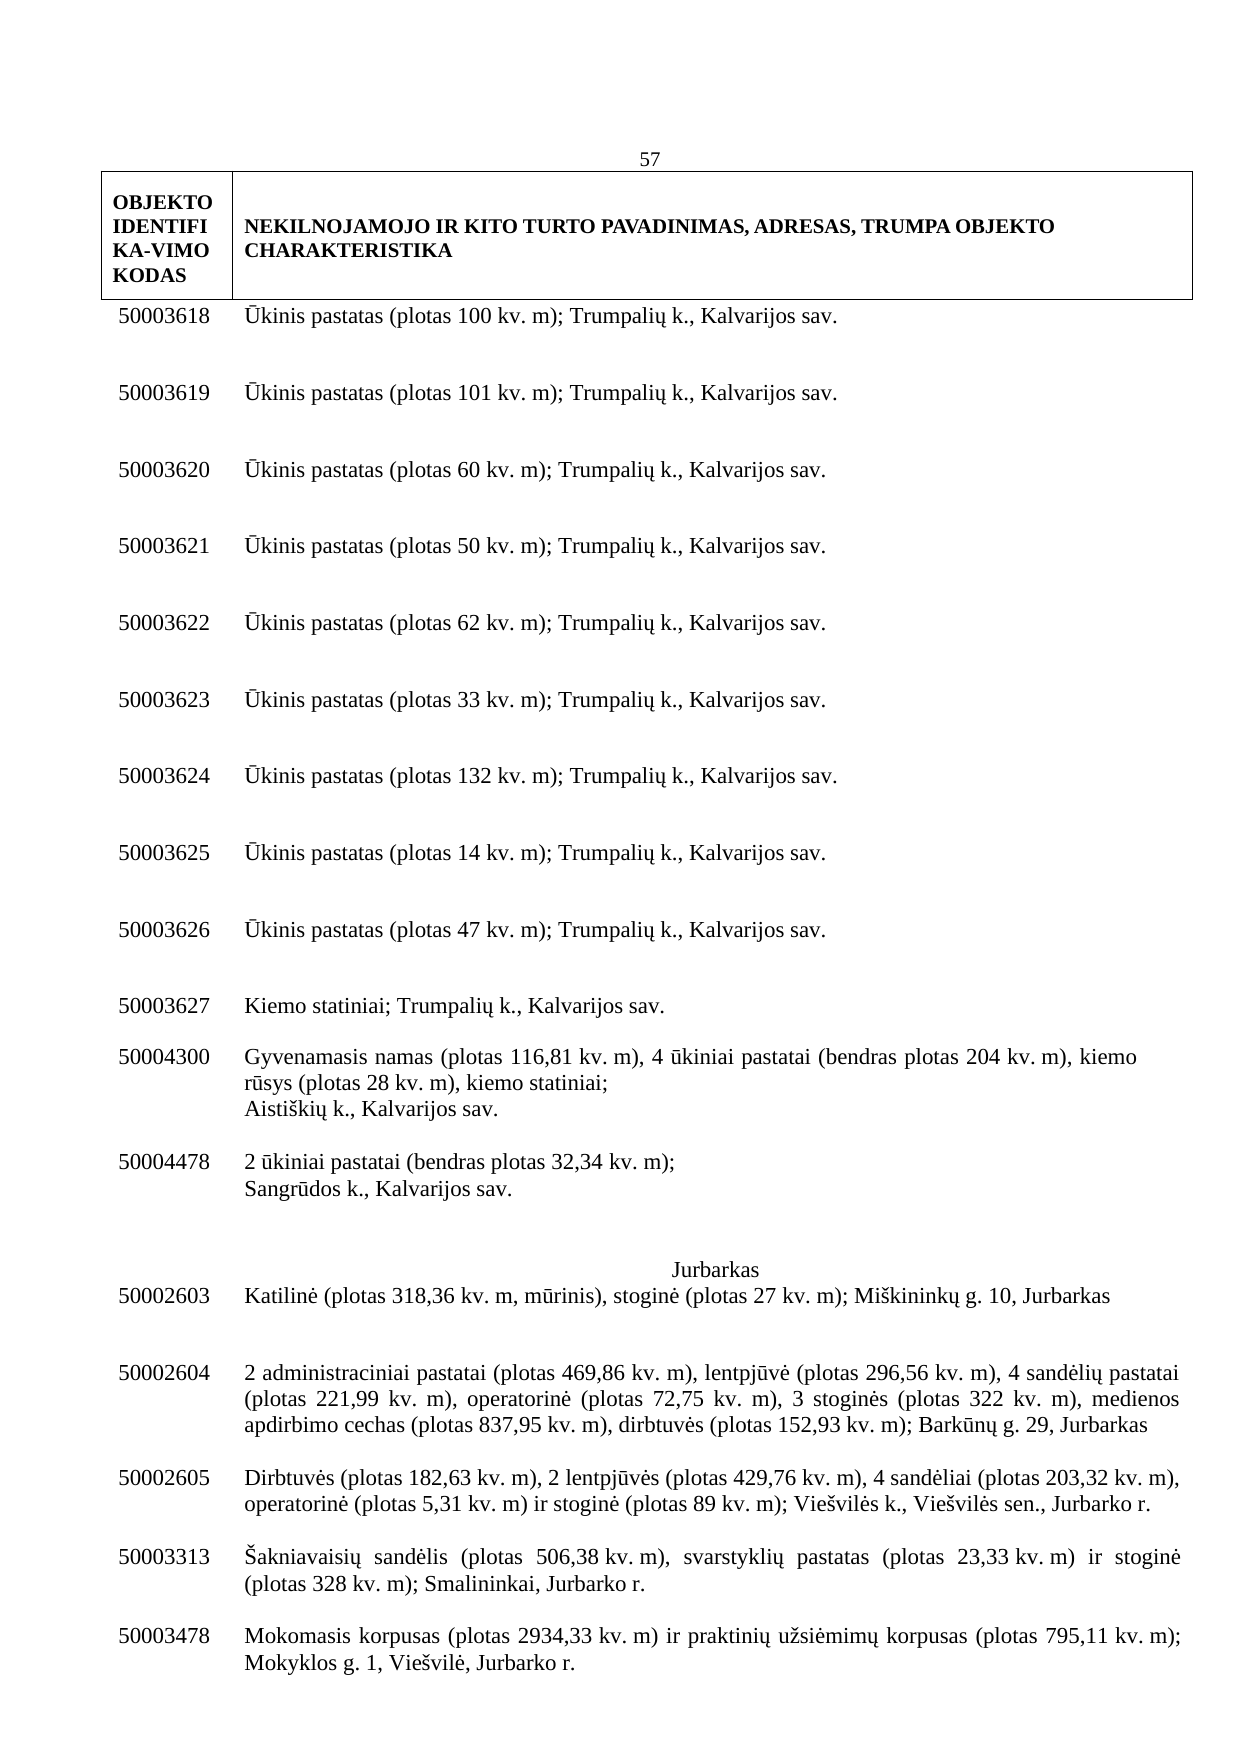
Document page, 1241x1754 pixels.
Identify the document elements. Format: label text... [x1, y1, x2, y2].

table_cell [101, 1227, 1198, 1254]
table_cell [1193, 993, 1198, 1043]
table_cell [101, 430, 1198, 456]
table_cell 50003624 [101, 763, 233, 813]
table_cell [101, 1675, 1198, 1701]
table_cell 50003620 [101, 456, 233, 506]
table_cell Gyvenamasis namas (plotas 116,81 kv. m), 4 ūkiniai pastatai (bendras plotas 204 kv. m), kiemo rūsys (plotas 28 kv. m), kiemo statiniai; Aistiškių k., Kalvarijos sav. [233, 1043, 1148, 1122]
table_cell 50002603 [101, 1282, 233, 1332]
table_cell Mokomasis korpusas (plotas 2934,33 kv. m) ir praktinių užsiėmimų korpusas (plotas 795,11 kv. m); Mokyklos g. 1, Viešvilė, Jurbarko r. [233, 1622, 1192, 1675]
table_cell [1193, 916, 1198, 966]
table_cell 50003622 [101, 609, 233, 659]
table_cell Ūkinis pastatas (plotas 14 kv. m); Trumpalių k., Kalvarijos sav. [233, 839, 1192, 889]
table_cell Ūkinis pastatas (plotas 47 kv. m); Trumpalių k., Kalvarijos sav. [233, 916, 1192, 966]
table_cell Ūkinis pastatas (plotas 100 kv. m); Trumpalių k., Kalvarijos sav. [233, 303, 1192, 353]
table_cell [101, 736, 1198, 762]
table_cell [1193, 763, 1198, 813]
table_cell [101, 660, 1198, 686]
table_cell [1193, 303, 1198, 353]
table_cell Ūkinis pastatas (plotas 101 kv. m); Trumpalių k., Kalvarijos sav. [233, 379, 1192, 429]
table_cell 50003619 [101, 379, 233, 429]
table_cell [1193, 1148, 1198, 1201]
table_cell 50003478 [101, 1622, 233, 1675]
table_cell [1193, 379, 1198, 429]
table_cell [101, 890, 1198, 916]
table_cell [1148, 1148, 1192, 1201]
table_cell 2 administraciniai pastatai (plotas 469,86 kv. m), lentpjūvė (plotas 296,56 kv. m), 4 sandėlių pastatai (plotas 221,99 kv. m), operatorinė (plotas 72,75 kv. m), 3 stoginės (plotas 322 kv. m), medienos apdirbimo cechas (plotas 837,95 kv. m), dirbtuvės (plotas 152,93 kv. m); Barkūnų g. 29, Jurbarkas [233, 1359, 1192, 1438]
table_cell [101, 966, 1198, 992]
table_cell 50004478 [101, 1148, 233, 1201]
table_cell 50003623 [101, 686, 233, 736]
table_cell [101, 813, 1198, 839]
table_cell 50003626 [101, 916, 233, 966]
table_cell [101, 353, 1198, 379]
table_cell 50003625 [101, 839, 233, 889]
table_cell [1193, 839, 1198, 889]
table_cell Ūkinis pastatas (plotas 132 kv. m); Trumpalių k., Kalvarijos sav. [233, 763, 1192, 813]
table_cell 50002605 [101, 1464, 233, 1517]
table_cell [1193, 1622, 1198, 1675]
table_cell 50004300 [101, 1043, 233, 1122]
table_cell Šakniavaisių sandėlis (plotas 506,38 kv. m), svarstyklių pastatas (plotas 23,33 kv. m) ir stoginė (plotas 328 kv. m); Smalininkai, Jurbarko r. [233, 1543, 1192, 1596]
table_cell Jurbarkas [233, 1256, 1198, 1282]
table_cell [1193, 1043, 1198, 1122]
table_cell [101, 506, 1198, 532]
table_cell 50003621 [101, 533, 233, 583]
table_cell [101, 583, 1198, 609]
table_cell Dirbtuvės (plotas 182,63 kv. m), 2 lentpjūvės (plotas 429,76 kv. m), 4 sandėliai (plotas 203,32 kv. m), operatorinė (plotas 5,31 kv. m) ir stoginė (plotas 89 kv. m); Viešvilės k., Viešvilės sen., Jurbarko r. [233, 1464, 1192, 1517]
table_cell [101, 1122, 1198, 1148]
table_cell [1193, 1543, 1198, 1596]
table_cell [101, 1438, 1198, 1464]
table_cell 50003313 [101, 1543, 233, 1596]
table_cell Ūkinis pastatas (plotas 60 kv. m); Trumpalių k., Kalvarijos sav. [233, 456, 1192, 506]
table_cell Katilinė (plotas 318,36 kv. m, mūrinis), stoginė (plotas 27 kv. m); Miškininkų g. 10, Jurbarkas [233, 1282, 1192, 1332]
table_cell 2 ūkiniai pastatai (bendras plotas 32,34 kv. m); Sangrūdos k., Kalvarijos sav. [233, 1148, 1148, 1201]
table_cell Ūkinis pastatas (plotas 62 kv. m); Trumpalių k., Kalvarijos sav. [233, 609, 1192, 659]
table_cell 50003627 [101, 993, 233, 1043]
table_cell [101, 1256, 233, 1282]
table_cell [1193, 609, 1198, 659]
table_cell [1193, 456, 1198, 506]
table_cell [1193, 533, 1198, 583]
table_cell [1148, 1043, 1192, 1122]
table_cell [1193, 1464, 1198, 1517]
table_cell [1193, 1282, 1198, 1332]
table_cell [1193, 686, 1198, 736]
table_cell 50002604 [101, 1359, 233, 1438]
table_cell [101, 1201, 1198, 1227]
table_cell [1193, 1359, 1198, 1438]
table_cell [101, 1517, 1198, 1543]
table_cell Ūkinis pastatas (plotas 50 kv. m); Trumpalių k., Kalvarijos sav. [233, 533, 1192, 583]
table_cell Kiemo statiniai; Trumpalių k., Kalvarijos sav. [233, 993, 1192, 1043]
table_cell Ūkinis pastatas (plotas 33 kv. m); Trumpalių k., Kalvarijos sav. [233, 686, 1192, 736]
table_cell [101, 1596, 1198, 1622]
table_cell 50003618 [101, 303, 233, 353]
table_cell [101, 1333, 1198, 1359]
